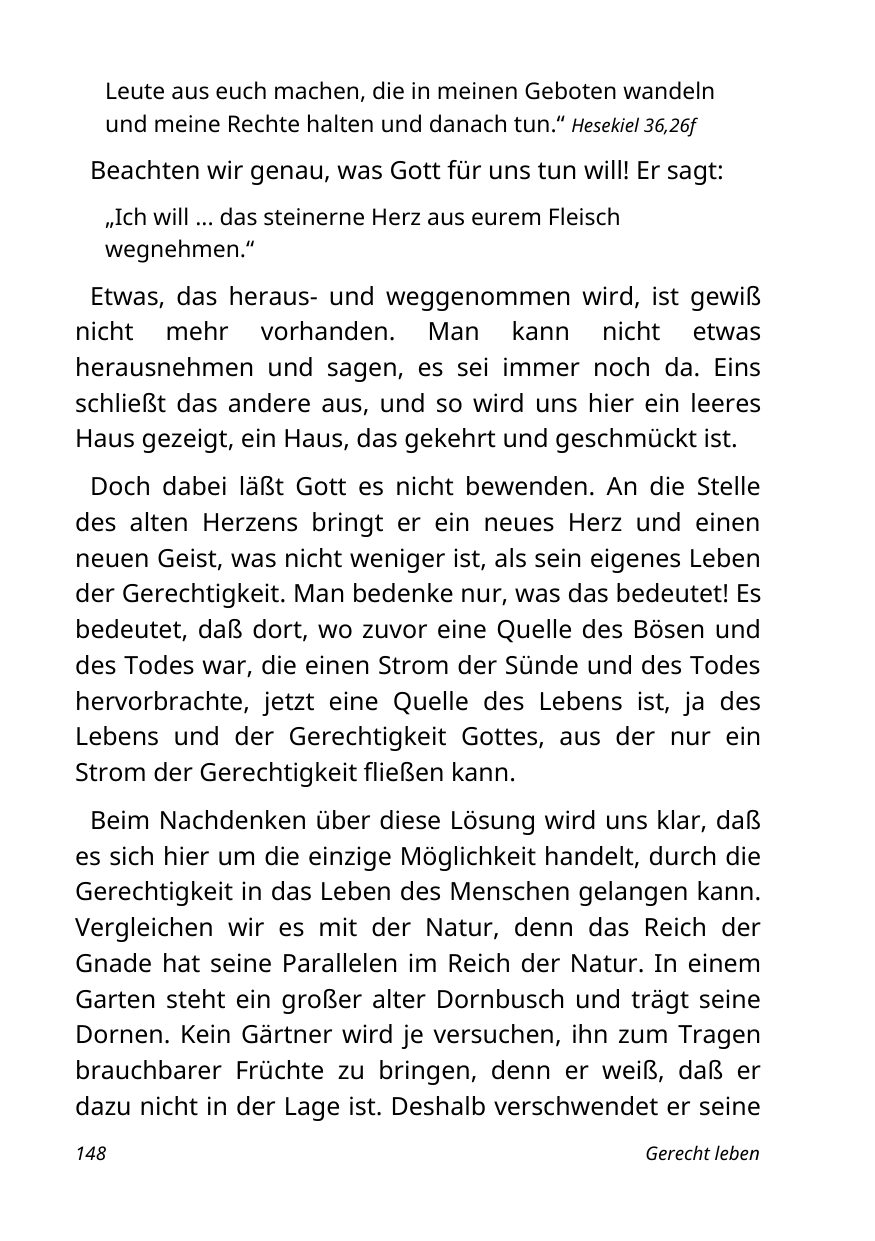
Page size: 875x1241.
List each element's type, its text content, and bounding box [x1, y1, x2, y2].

text Beachten wir genau, was Gott für uns tun will! Er sagt: [75, 153, 762, 187]
text Etwas, das heraus- und weggenommen wird, ist gewiß nicht mehr vorhanden. Man kann nicht etwas herausnehmen und sagen, es sei immer noch da. Eins schließt das andere aus, und so wird uns hier ein leeres Haus gezeigt, ein Haus, das gekehrt und geschmückt ist. [75, 278, 762, 455]
text Beim Nachdenken über diese Lösung wird uns klar, daß es sich hier um die einzige Möglichkeit handelt, durch die Gerechtigkeit in das Leben des Menschen gelangen kann. Vergleichen wir es mit der Natur, denn das Reich der Gnade hat seine Parallelen im Reich der Natur. In einem Garten steht ein großer alter Dornbusch und trägt seine Dornen. Kein Gärtner wird je versuchen, ihn zum Tragen brauchbarer Früchte zu bringen, denn er weiß, daß er dazu nicht in der Lage ist. Deshalb verschwendet er seine [75, 803, 762, 1122]
text Leute aus euch machen, die in meinen Geboten wandeln und meine Rechte halten und danach tun.“ Hesekiel 36,26f [105, 75, 732, 139]
text „Ich will ... das steinerne Herz aus eurem Fleisch wegnehmen.“ [105, 201, 732, 264]
text Doch dabei läßt Gott es nicht bewenden. An die Stelle des alten Herzens bringt er ein neues Herz und einen neuen Geist, was nicht weniger ist, als sein eigenes Leben der Gerechtigkeit. Man bedenke nur, was das bedeutet! Es bedeutet, daß dort, wo zuvor eine Quelle des Bösen und des Todes war, die einen Strom der Sünde und des Todes hervorbrachte, jetzt eine Quelle des Lebens ist, ja des Lebens und der Gerechtigkeit Gottes, aus der nur ein Strom der Gerechtigkeit fließen kann. [75, 469, 762, 789]
